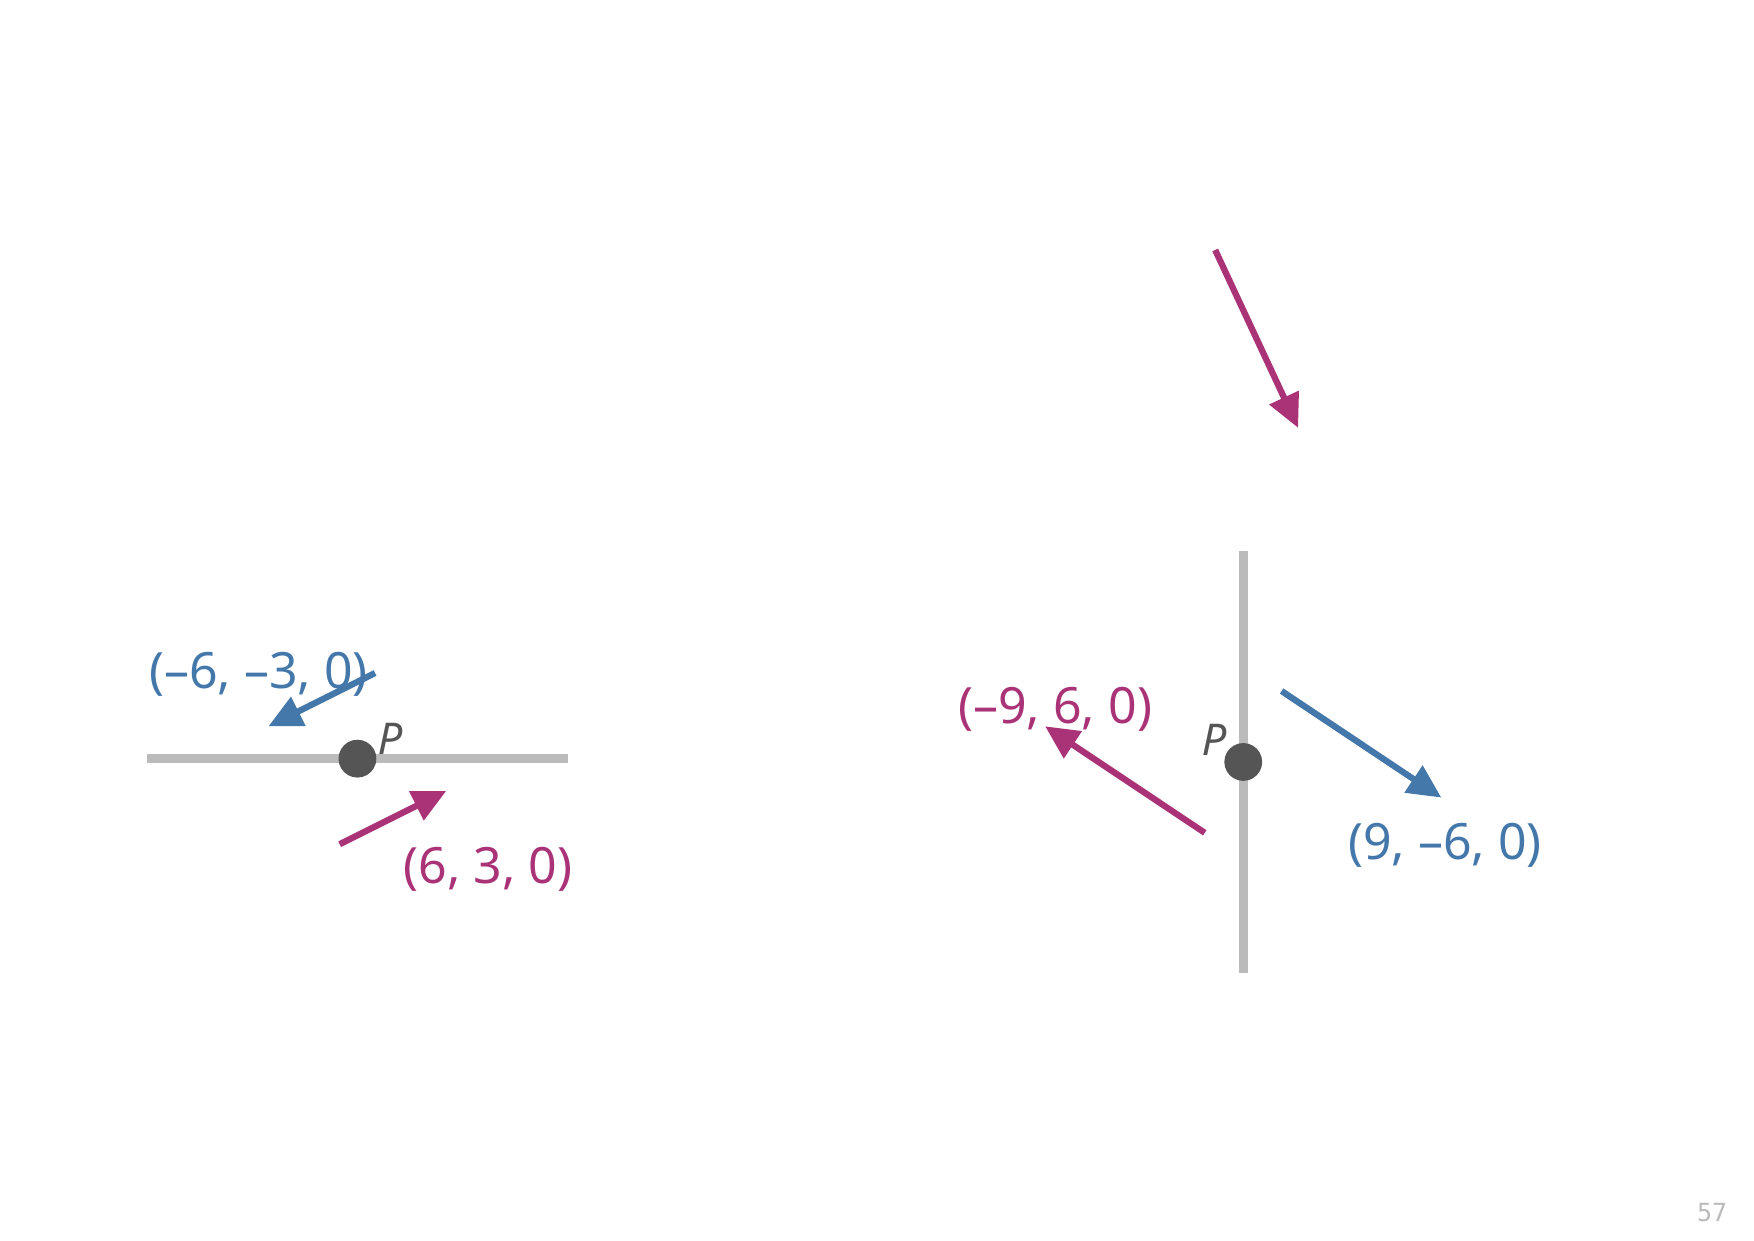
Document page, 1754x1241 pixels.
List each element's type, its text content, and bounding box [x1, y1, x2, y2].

text_box (–9, 6, 0) [943, 662, 1157, 728]
text_box [338, 739, 377, 778]
text_box P [362, 700, 420, 759]
text_box (6, 3, 0) [388, 822, 577, 888]
text_box (9, –6, 0) [1333, 798, 1547, 864]
text_box [1224, 743, 1263, 781]
text_box (–6, –3, 0) [134, 627, 373, 693]
text_box P [1186, 701, 1244, 760]
